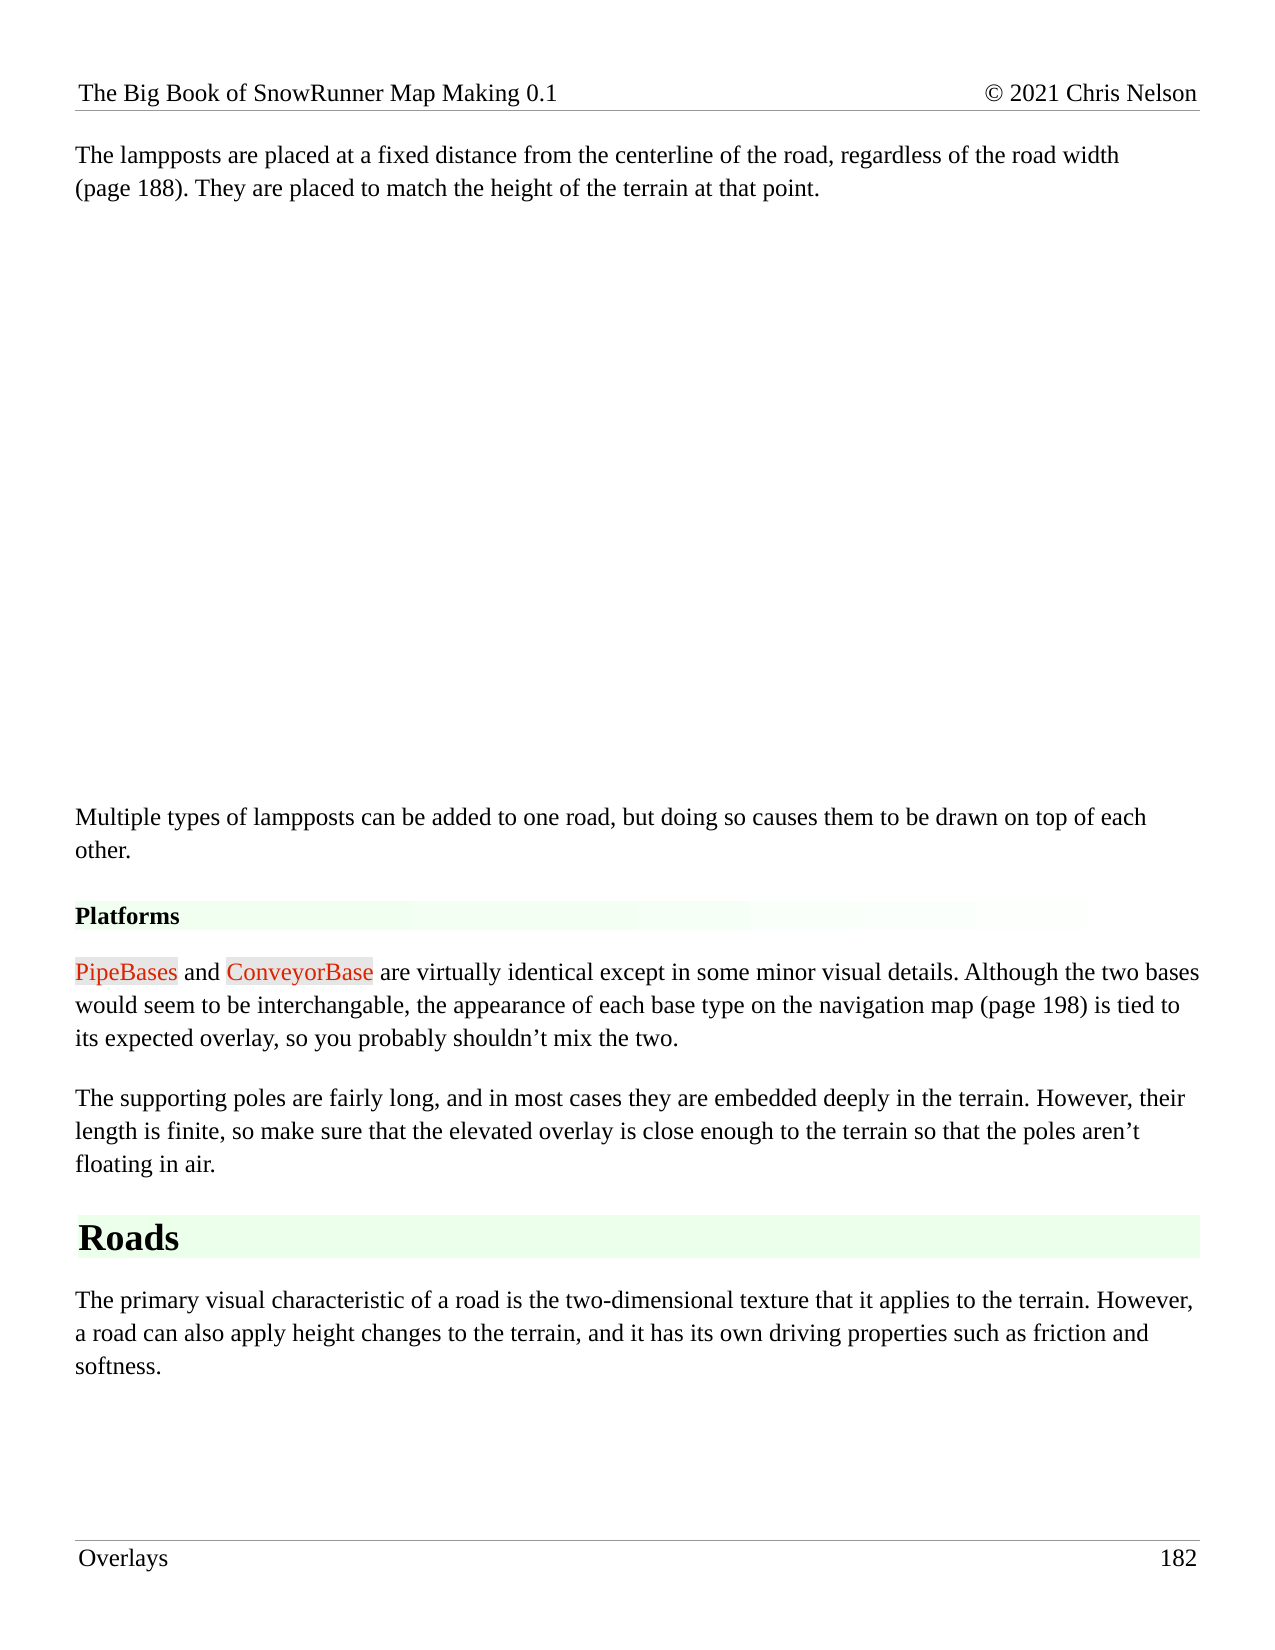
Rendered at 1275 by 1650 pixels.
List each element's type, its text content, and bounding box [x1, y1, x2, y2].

text PipeBases and ConveyorBase are virtually identical except in some minor visual details. Although the two bases would seem to be interchangable, the appearance of each base type on the navigation map (page 198) is tied to its expected overlay, so you probably shouldn’t mix the two. [75, 957, 1200, 1051]
subtitle Roads [78, 1215, 1200, 1258]
text The primary visual characteristic of a road is the two-dimensional texture that it applies to the terrain. However, a road can also apply height changes to the terrain, and it has its own driving properties such as friction and softness. [75, 1285, 1200, 1380]
text The lampposts are placed at a fixed distance from the centerline of the road, regardless of the road width (page 188). They are placed to match the height of the terrain at that point. [75, 140, 1200, 202]
text The supporting poles are fairly long, and in most cases they are embedded deeply in the terrain. However, their length is finite, so make sure that the elevated overlay is close enough to the terrain so that the poles aren’t floating in air. [75, 1083, 1200, 1177]
subtitle Platforms [75, 901, 1200, 930]
text Multiple types of lampposts can be added to one road, but doing so causes them to be drawn on top of each other. [75, 802, 1200, 864]
